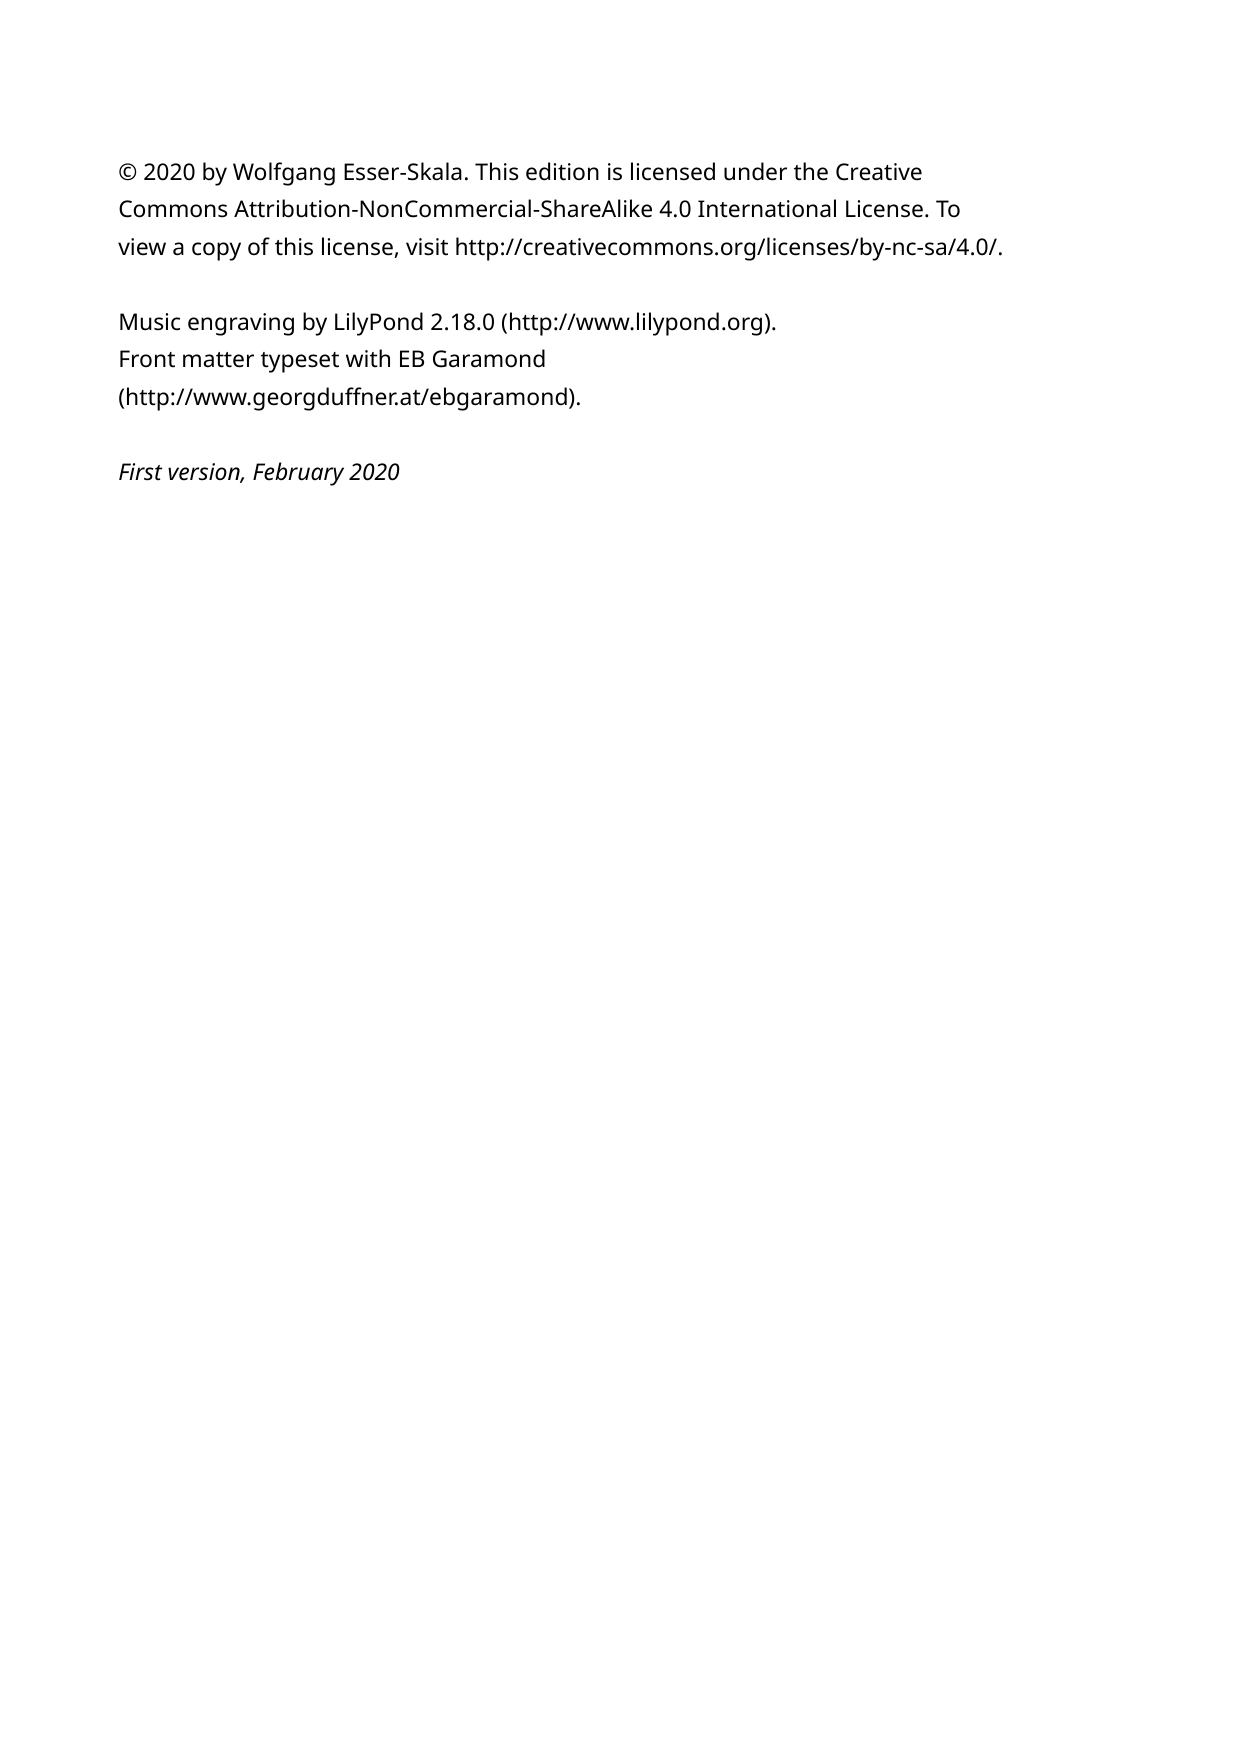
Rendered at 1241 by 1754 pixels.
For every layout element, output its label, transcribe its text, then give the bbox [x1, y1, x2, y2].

text First version, February 2020 [118, 456, 1004, 487]
text © 2020 by Wolfgang Esser-Skala. This edition is licensed under the Creative Commons Attribution-NonCommercial-ShareAlike 4.0 International License. To view a copy of this license, visit http://creativecommons.org/licenses/by-nc-sa/4.0/. [118, 156, 1004, 262]
text Music engraving by LilyPond 2.18.0 (http://www.lilypond.org). Front matter typeset with EB Garamond (http://www.georgduffner.at/ebgaramond). [118, 306, 1004, 412]
